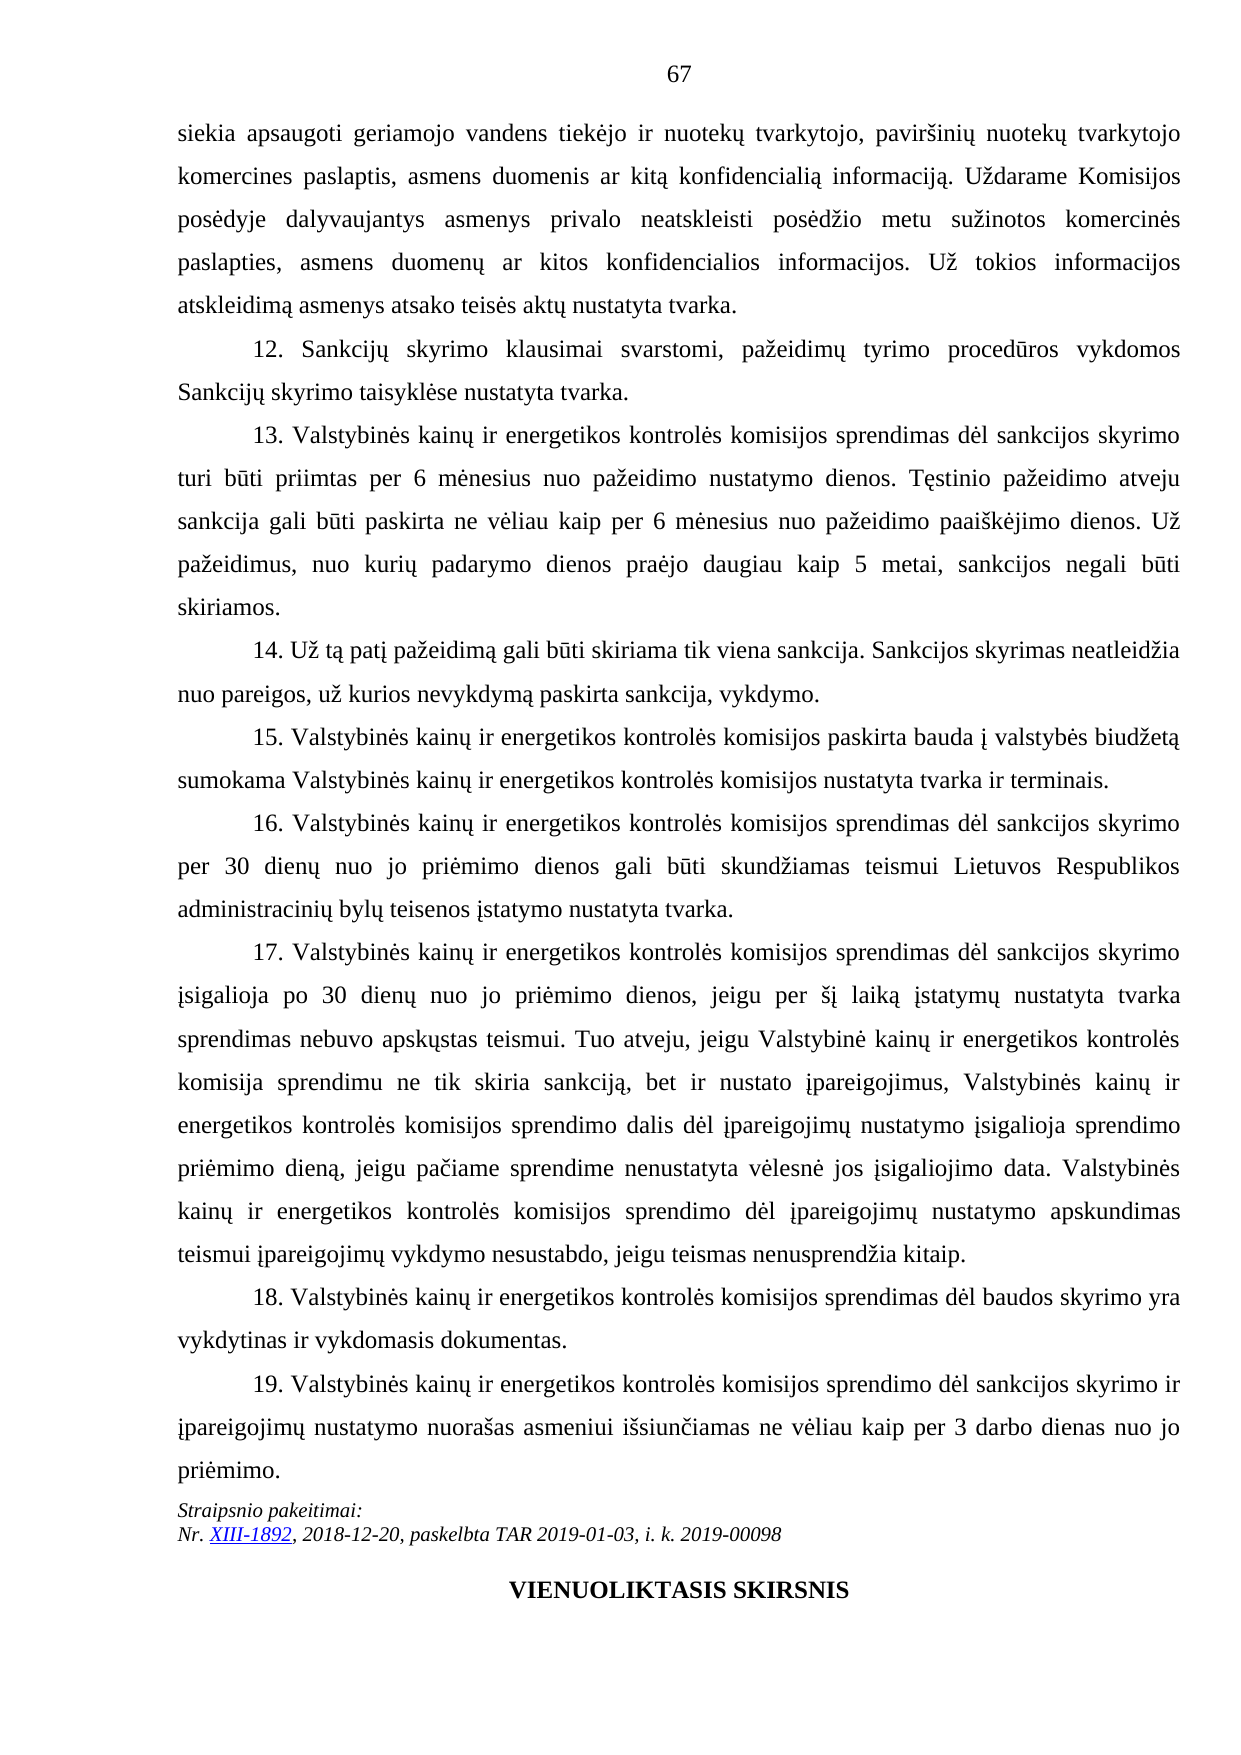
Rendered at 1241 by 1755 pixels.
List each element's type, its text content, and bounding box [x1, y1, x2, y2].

text 13. Valstybinės kainų ir energetikos kontrolės komisijos sprendimas dėl sankcijos skyrimo turi būti priimtas per 6 mėnesius nuo pažeidimo nustatymo dienos. Tęstinio pažeidimo atveju sankcija gali būti paskirta ne vėliau kaip per 6 mėnesius nuo pažeidimo paaiškėjimo dienos. Už pažeidimus, nuo kurių padarymo dienos praėjo daugiau kaip 5 metai, sankcijos negali būti skiriamos. [177, 420, 1181, 621]
text siekia apsaugoti geriamojo vandens tiekėjo ir nuotekų tvarkytojo, paviršinių nuotekų tvarkytojo komercines paslaptis, asmens duomenis ar kitą konfidencialią informaciją. Uždarame Komisijos posėdyje dalyvaujantys asmenys privalo neatskleisti posėdžio metu sužinotos komercinės paslapties, asmens duomenų ar kitos konfidencialios informacijos. Už tokios informacijos atskleidimą asmenys atsako teisės aktų nustatyta tvarka. [177, 118, 1181, 319]
text 19. Valstybinės kainų ir energetikos kontrolės komisijos sprendimo dėl sankcijos skyrimo ir įpareigojimų nustatymo nuorašas asmeniui išsiunčiamas ne vėliau kaip per 3 darbo dienas nuo jo priėmimo. [177, 1369, 1181, 1484]
text 14. Už tą patį pažeidimą gali būti skiriama tik viena sankcija. Sankcijos skyrimas neatleidžia nuo pareigos, už kurios nevykdymą paskirta sankcija, vykdymo. [177, 636, 1181, 707]
text 12. Sankcijų skyrimo klausimai svarstomi, pažeidimų tyrimo procedūros vykdomos Sankcijų skyrimo taisyklėse nustatyta tvarka. [177, 334, 1181, 406]
text 16. Valstybinės kainų ir energetikos kontrolės komisijos sprendimas dėl sankcijos skyrimo per 30 dienų nuo jo priėmimo dienos gali būti skundžiamas teismui Lietuvos Respublikos administracinių bylų teisenos įstatymo nustatyta tvarka. [177, 808, 1181, 923]
text 15. Valstybinės kainų ir energetikos kontrolės komisijos paskirta bauda į valstybės biudžetą sumokama Valstybinės kainų ir energetikos kontrolės komisijos nustatyta tvarka ir terminais. [177, 722, 1181, 794]
text Straipsnio pakeitimai: [177, 1498, 1181, 1522]
text 18. Valstybinės kainų ir energetikos kontrolės komisijos sprendimas dėl baudos skyrimo yra vykdytinas ir vykdomasis dokumentas. [177, 1282, 1181, 1354]
text 17. Valstybinės kainų ir energetikos kontrolės komisijos sprendimas dėl sankcijos skyrimo įsigalioja po 30 dienų nuo jo priėmimo dienos, jeigu per šį laiką įstatymų nustatyta tvarka sprendimas nebuvo apskųstas teismui. Tuo atveju, jeigu Valstybinė kainų ir energetikos kontrolės komisija sprendimu ne tik skiria sankciją, bet ir nustato įpareigojimus, Valstybinės kainų ir energetikos kontrolės komisijos sprendimo dalis dėl įpareigojimų nustatymo įsigalioja sprendimo priėmimo dieną, jeigu pačiame sprendime nenustatyta vėlesnė jos įsigaliojimo data. Valstybinės kainų ir energetikos kontrolės komisijos sprendimo dėl įpareigojimų nustatymo apskundimas teismui įpareigojimų vykdymo nesustabdo, jeigu teismas nenusprendžia kitaip. [177, 937, 1181, 1268]
text VIENUOLIKTASIS SKIRSNIS [177, 1575, 1181, 1604]
text Nr. XIII-1892, 2018-12-20, paskelbta TAR 2019-01-03, i. k. 2019-00098 [177, 1522, 1181, 1546]
